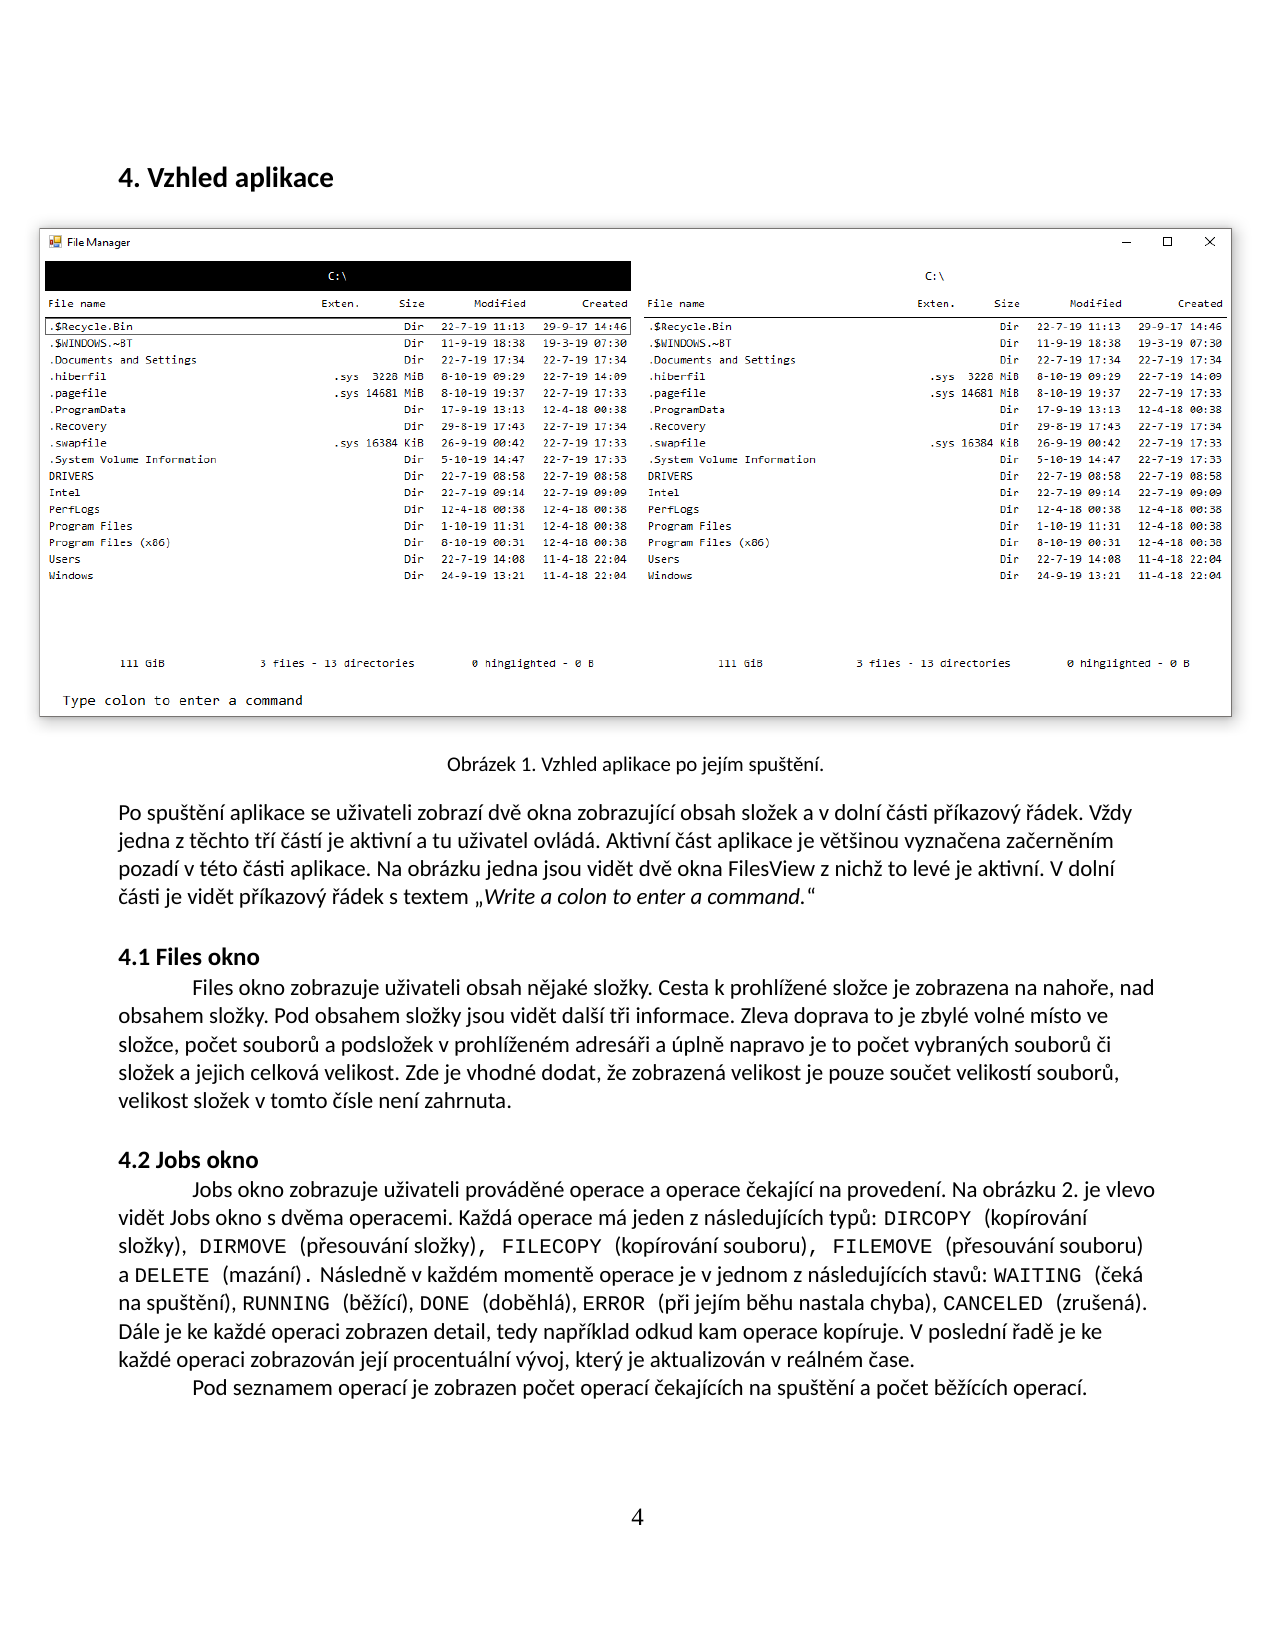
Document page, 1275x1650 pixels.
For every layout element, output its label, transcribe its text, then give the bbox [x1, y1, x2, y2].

text Po spuštění aplikace se uživateli zobrazí dvě okna zobrazující obsah složek a v dolní části příkazový řádek. Vždy jedna z těchto tří částí je aktivní a tu uživatel ovládá. Aktivní část aplikace je většinou vyznačena začerněním pozadí v této části aplikace. Na obrázku jedna jsou vidět dvě okna FilesView z nichž to levé je aktivní. V dolní části je vidět příkazový řádek s textem „Write a colon to enter a command.“ [118, 798, 1157, 910]
text 4.1 Files okno [118, 941, 1157, 971]
text Pod seznamem operací je zobrazen počet operací čekajících na spuštění a počet běžících operací. [118, 1373, 1157, 1401]
text Jobs okno zobrazuje uživateli prováděné operace a operace čekající na provedení. Na obrázku 2. je vlevo vidět Jobs okno s dvěma operacemi. Každá operace má jeden z následujících typů: DIRCOPY (kopírování složky), DIRMOVE (přesouvání složky), FILECOPY (kopírování souboru), FILEMOVE (přesouvání souboru) a DELETE (mazání). Následně v každém momentě operace je v jednom z následujících stavů: WAITING (čeká na spuštění), RUNNING (běžící), DONE (doběhlá), ERROR (při jejím běhu nastala chyba), CANCELED (zrušená). Dále je ke každé operaci zobrazen detail, tedy například odkud kam operace kopíruje. V poslední řadě je ke každé operaci zobrazován její procentuální vývoj, který je aktualizován v reálném čase. [118, 1175, 1157, 1373]
picture [450, 759, 458, 768]
text 4.2 Jobs okno [118, 1144, 1157, 1175]
text 4. Vzhled aplikace [118, 159, 1157, 195]
text Files okno zobrazuje uživateli obsah nějaké složky. Cesta k prohlížené složce je zobrazena na nahoře, nad obsahem složky. Pod obsahem složky jsou vidět další tři informace. Zleva doprava to je zbylé volné místo ve složce, počet souborů a podsložek v prohlíženém adresáři a úplně napravo je to počet vybraných souborů či složek a jejich celková velikost. Zde je vhodné dodat, že zobrazená velikost je pouze součet velikostí souborů, velikost složek v tomto čísle není zahrnuta. [118, 971, 1157, 1114]
picture [4, 197, 1275, 768]
